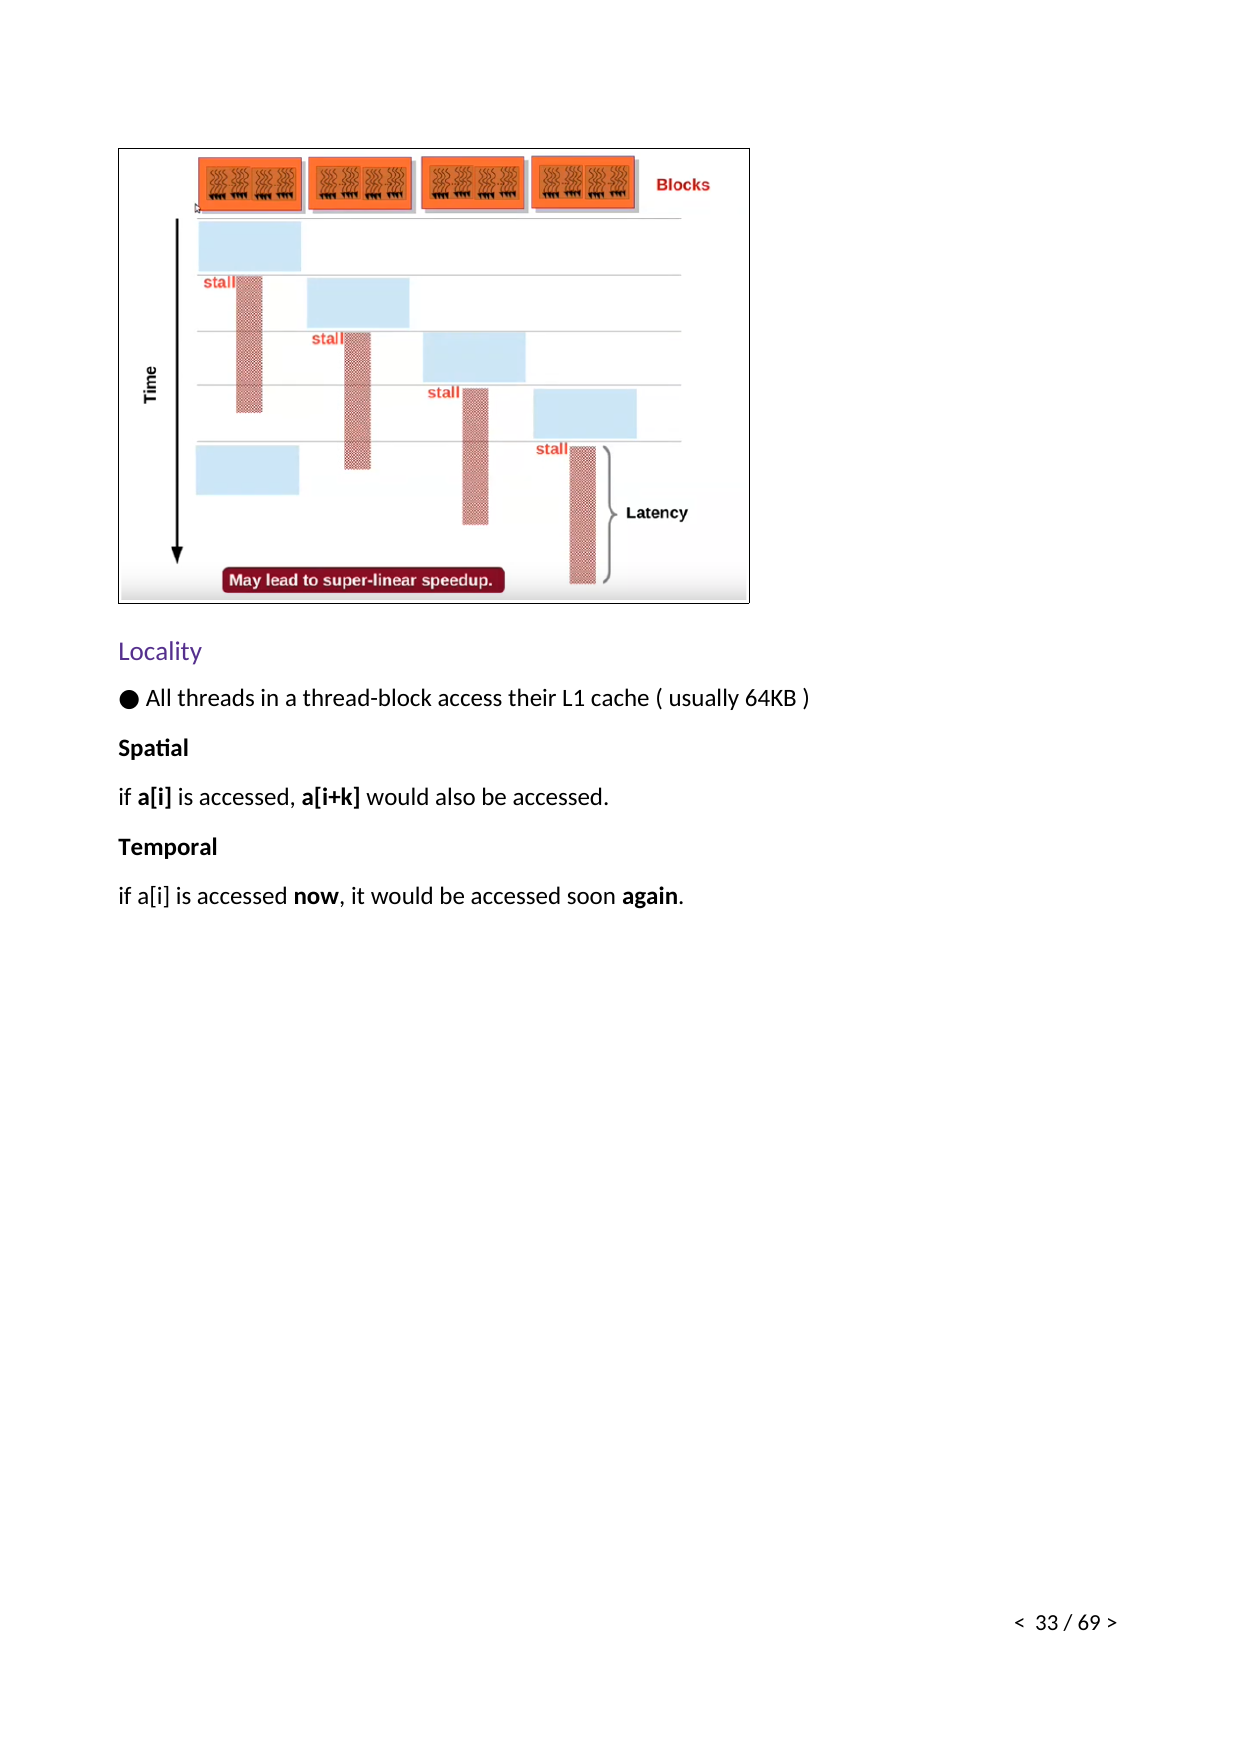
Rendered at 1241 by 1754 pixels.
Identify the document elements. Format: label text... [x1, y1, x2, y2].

text if a[i] is accessed, a[i+k] would also be accessed. [118, 781, 1122, 812]
text Temporal [118, 831, 1122, 861]
text ● All threads in a thread-block access their L1 cache ( usually 64KB ) [118, 682, 1122, 713]
text Spatial [118, 732, 1122, 762]
text if a[i] is accessed now, it would be accessed soon again. [118, 880, 1122, 911]
picture [121, 150, 747, 600]
subtitle Locality [118, 634, 1122, 667]
